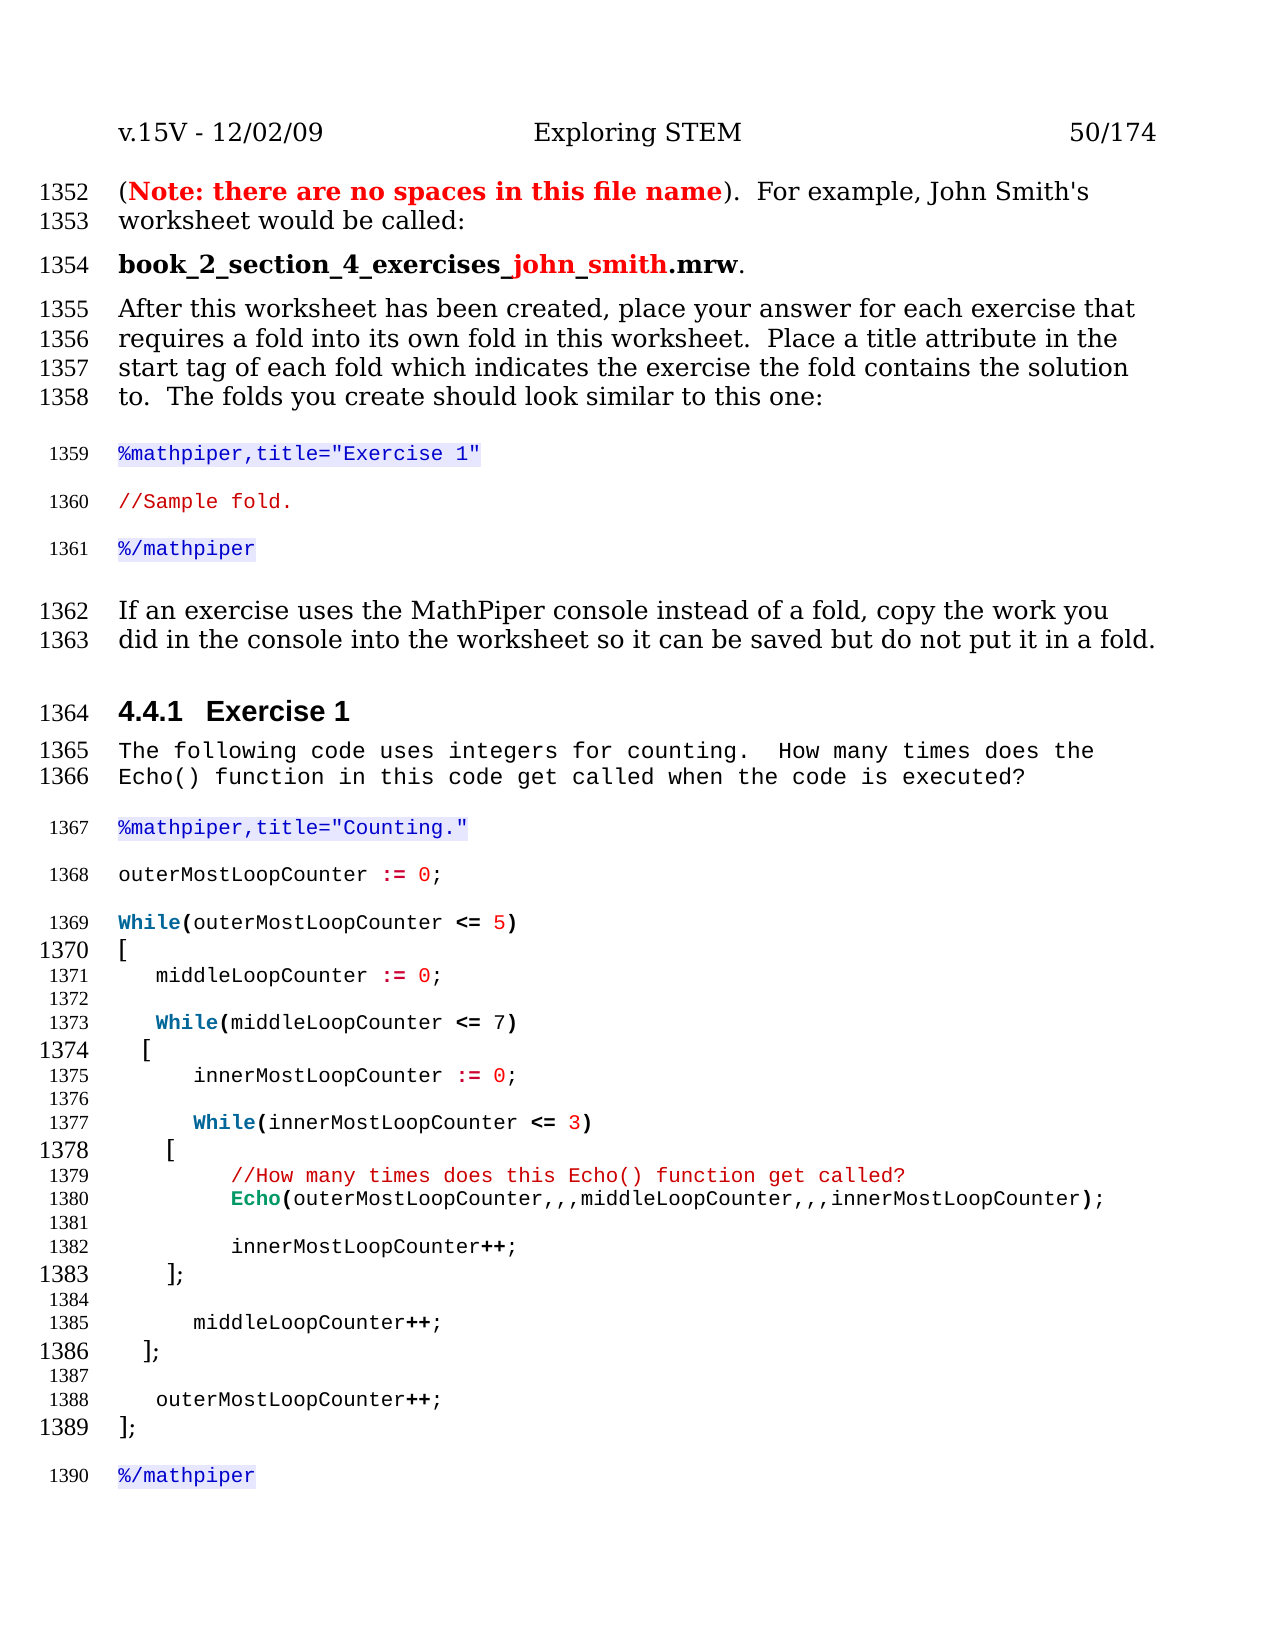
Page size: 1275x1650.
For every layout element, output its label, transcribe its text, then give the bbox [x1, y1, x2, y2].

text %/mathpiper [118, 1465, 1157, 1489]
text outerMostLoopCounter := 0; [118, 864, 1157, 888]
text If an exercise uses the MathPiper console instead of a fold, copy the work you did in the console into the worksheet so it can be saved but do not put it in a fold. [118, 596, 1157, 655]
text ]; [118, 1259, 1157, 1288]
text The following code uses integers for counting. How many times does the Echo() function in this code get called when the code is executed? [118, 739, 1157, 791]
text middleLoopCounter++; [118, 1312, 1157, 1336]
text //How many times does this Echo() function get called? [118, 1165, 1157, 1188]
text innerMostLoopCounter := 0; [118, 1065, 1157, 1088]
text [ [118, 1136, 1157, 1165]
text middleLoopCounter := 0; [118, 964, 1157, 988]
text %mathpiper,title="Exercise 1" [118, 443, 1157, 467]
text //Sample fold. [118, 491, 1157, 514]
text %/mathpiper [118, 538, 1157, 562]
text %mathpiper,title="Counting." [118, 817, 1157, 841]
text [ [118, 1036, 1157, 1065]
text While(outerMostLoopCounter <= 5) [118, 912, 1157, 935]
text book_2_section_4_exercises_john_smith.mrw. [118, 250, 1157, 280]
text [ [118, 935, 1157, 964]
text innerMostLoopCounter++; [118, 1236, 1157, 1259]
text While(innerMostLoopCounter <= 3) [118, 1112, 1157, 1136]
text Echo(outerMostLoopCounter,,,middleLoopCounter,,,innerMostLoopCounter); [118, 1188, 1157, 1212]
text While(middleLoopCounter <= 7) [118, 1012, 1157, 1036]
text ]; [118, 1336, 1157, 1365]
text After this worksheet has been created, place your answer for each exercise that requires a fold into its own fold in this worksheet. Place a title attribute in the start tag of each fold which indicates the exercise the fold contains the solution to. The folds you create should look similar to this one: [118, 295, 1157, 411]
text (Note: there are no spaces in this file name). For example, John Smith's worksheet would be called: [118, 177, 1157, 235]
text outerMostLoopCounter++; [118, 1389, 1157, 1412]
subtitle Exercise 1 [118, 694, 1157, 727]
text ]; [118, 1412, 1157, 1441]
